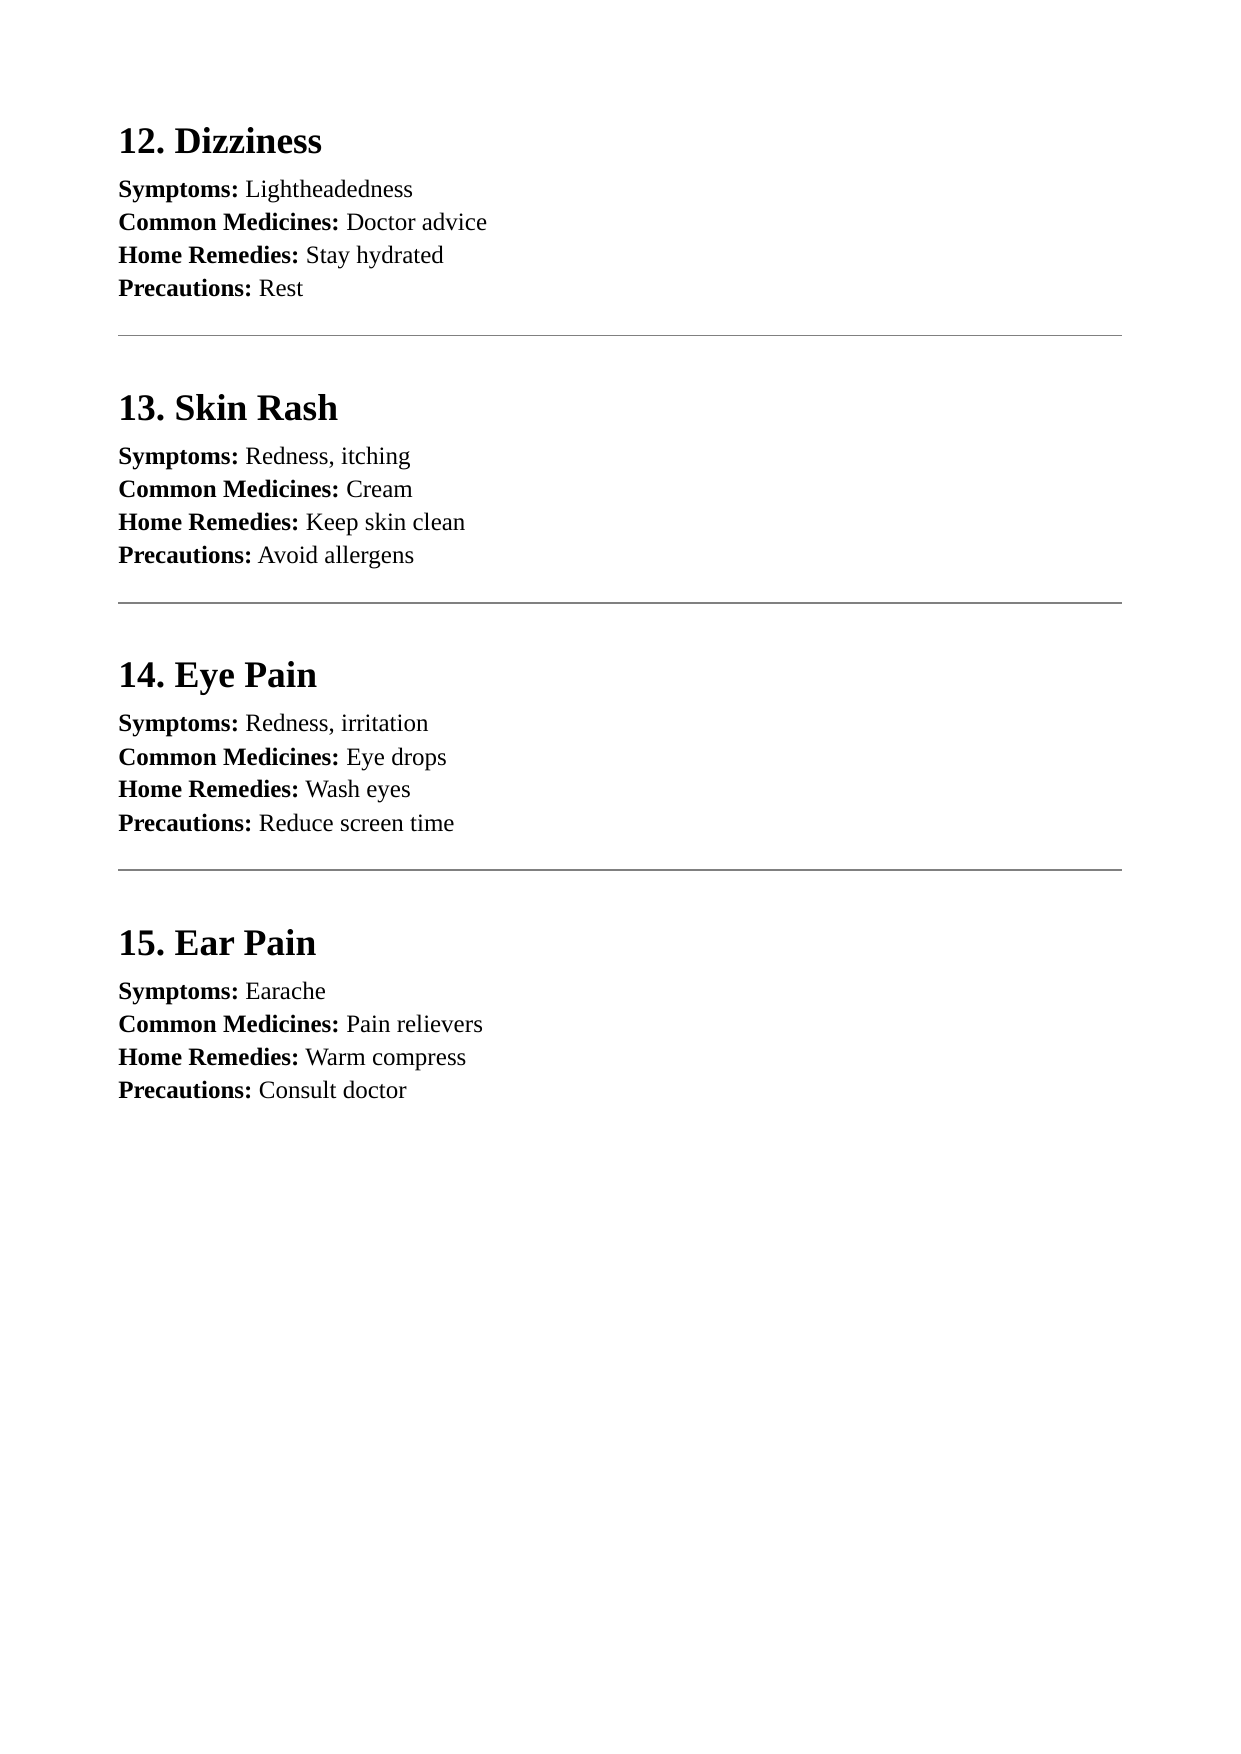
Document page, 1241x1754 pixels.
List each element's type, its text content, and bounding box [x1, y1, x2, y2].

text Symptoms: Earache Common Medicines: Pain relievers Home Remedies: Warm compress Precautions: Consult doctor [118, 976, 1122, 1104]
text Symptoms: Redness, irritation Common Medicines: Eye drops Home Remedies: Wash eyes Precautions: Reduce screen time [118, 708, 1122, 836]
subtitle 13. Skin Rash [118, 386, 1122, 429]
subtitle 12. Dizziness [118, 118, 1122, 161]
text Symptoms: Lightheadedness Common Medicines: Doctor advice Home Remedies: Stay hydrated Precautions: Rest [118, 174, 1122, 302]
subtitle 14. Eye Pain [118, 653, 1122, 696]
subtitle 15. Ear Pain [118, 920, 1122, 963]
text Symptoms: Redness, itching Common Medicines: Cream Home Remedies: Keep skin clean Precautions: Avoid allergens [118, 441, 1122, 569]
